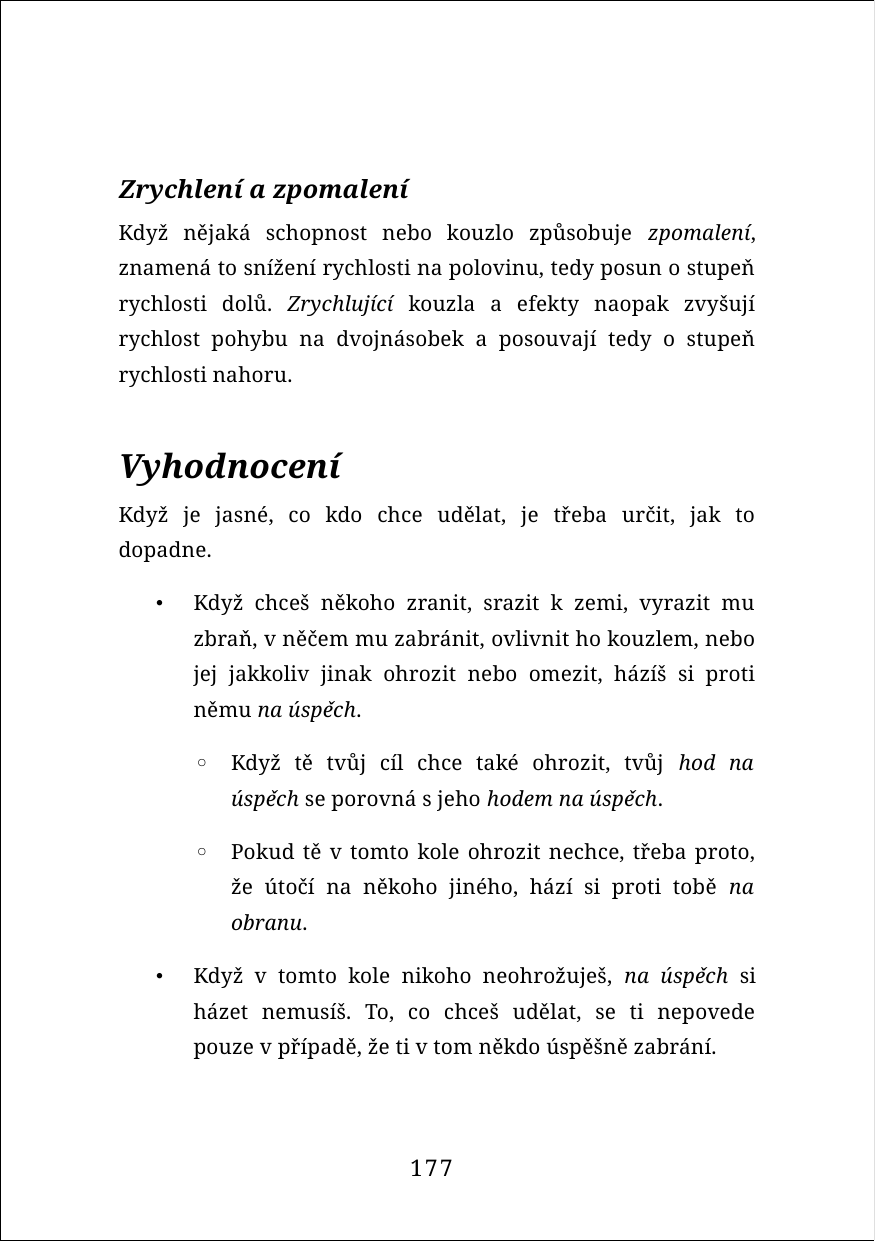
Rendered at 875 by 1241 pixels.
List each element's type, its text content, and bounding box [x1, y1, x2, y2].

text Když je jasné, co kdo chce udělat, je třeba určit, jak to dopadne. [118, 500, 756, 564]
list Když chceš někoho zranit, srazit k zemi, vyrazit mu zbraň, v něčem mu zabránit, ovlivnit ho kouzlem, nebo jej jakkoliv jinak ohrozit nebo omezit, házíš si proti němu na úspěch. [156, 588, 756, 723]
subtitle Zrychlení a zpomalení [118, 172, 756, 206]
list Pokud tě v tomto kole ohrozit nechce, třeba proto, že útočí na někoho jiného, hází si proti tobě na obranu. [193, 837, 756, 936]
list Když v tomto kole nikoho neohrožuješ, na úspěch si házet nemusíš. To, co chceš udělat, se ti nepovede pouze v případě, že ti v tom někdo úspěšně zabrání. [156, 961, 756, 1061]
subtitle Vyhodnocení [118, 442, 756, 488]
list Když tě tvůj cíl chce také ohrozit, tvůj hod na úspěch se porovná s jeho hodem na úspěch. [193, 748, 756, 812]
text Když nějaká schopnost nebo kouzlo způsobuje zpomalení, znamená to snížení rychlosti na polovinu, tedy posun o stupeň rychlosti dolů. Zrychlující kouzla a efekty naopak zvyšují rychlost pohybu na dvojnásobek a posouvají tedy o stupeň rychlosti nahoru. [118, 218, 756, 388]
